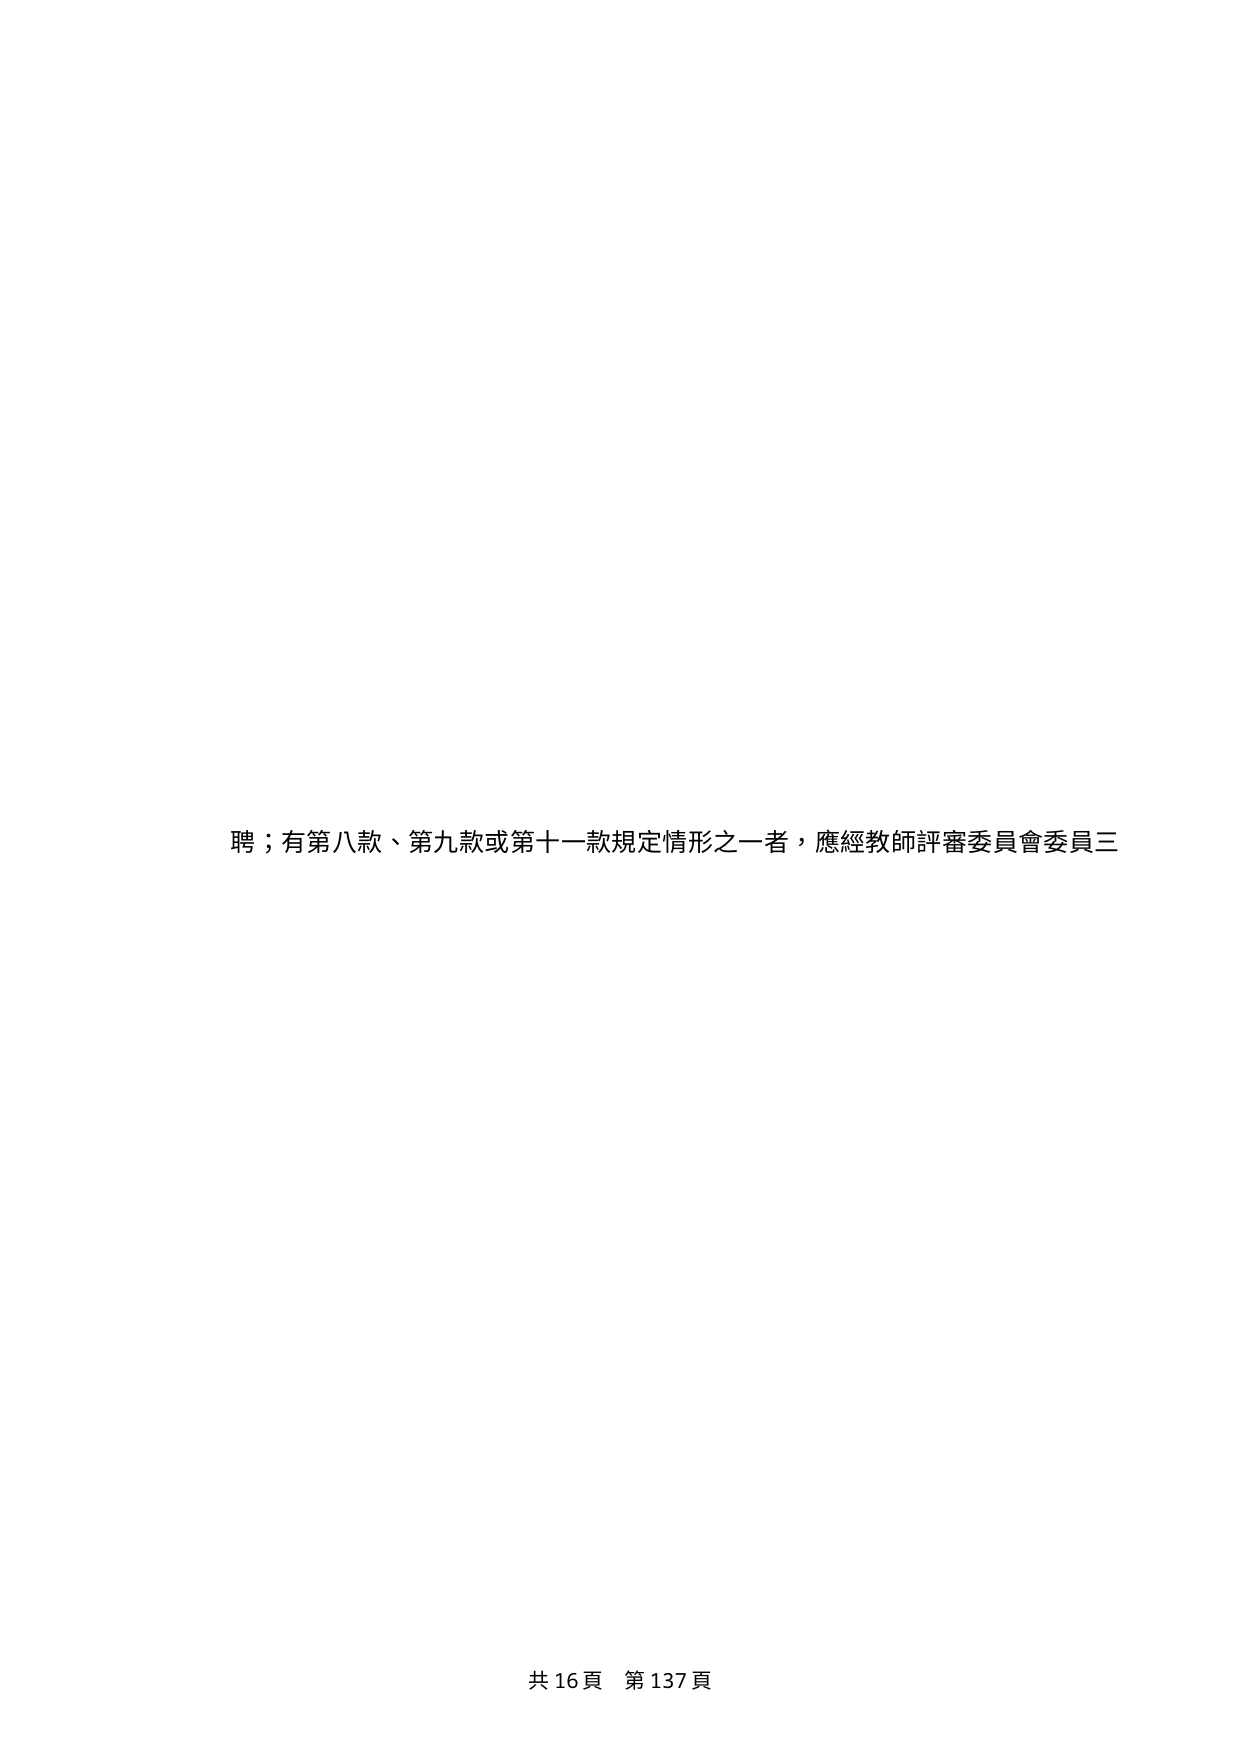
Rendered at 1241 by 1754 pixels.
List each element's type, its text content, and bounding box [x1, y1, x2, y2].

text 聘；有第八款、第九款或第十一款規定情形之一者，應經教師評審委員會委員三 [230, 799, 1122, 862]
